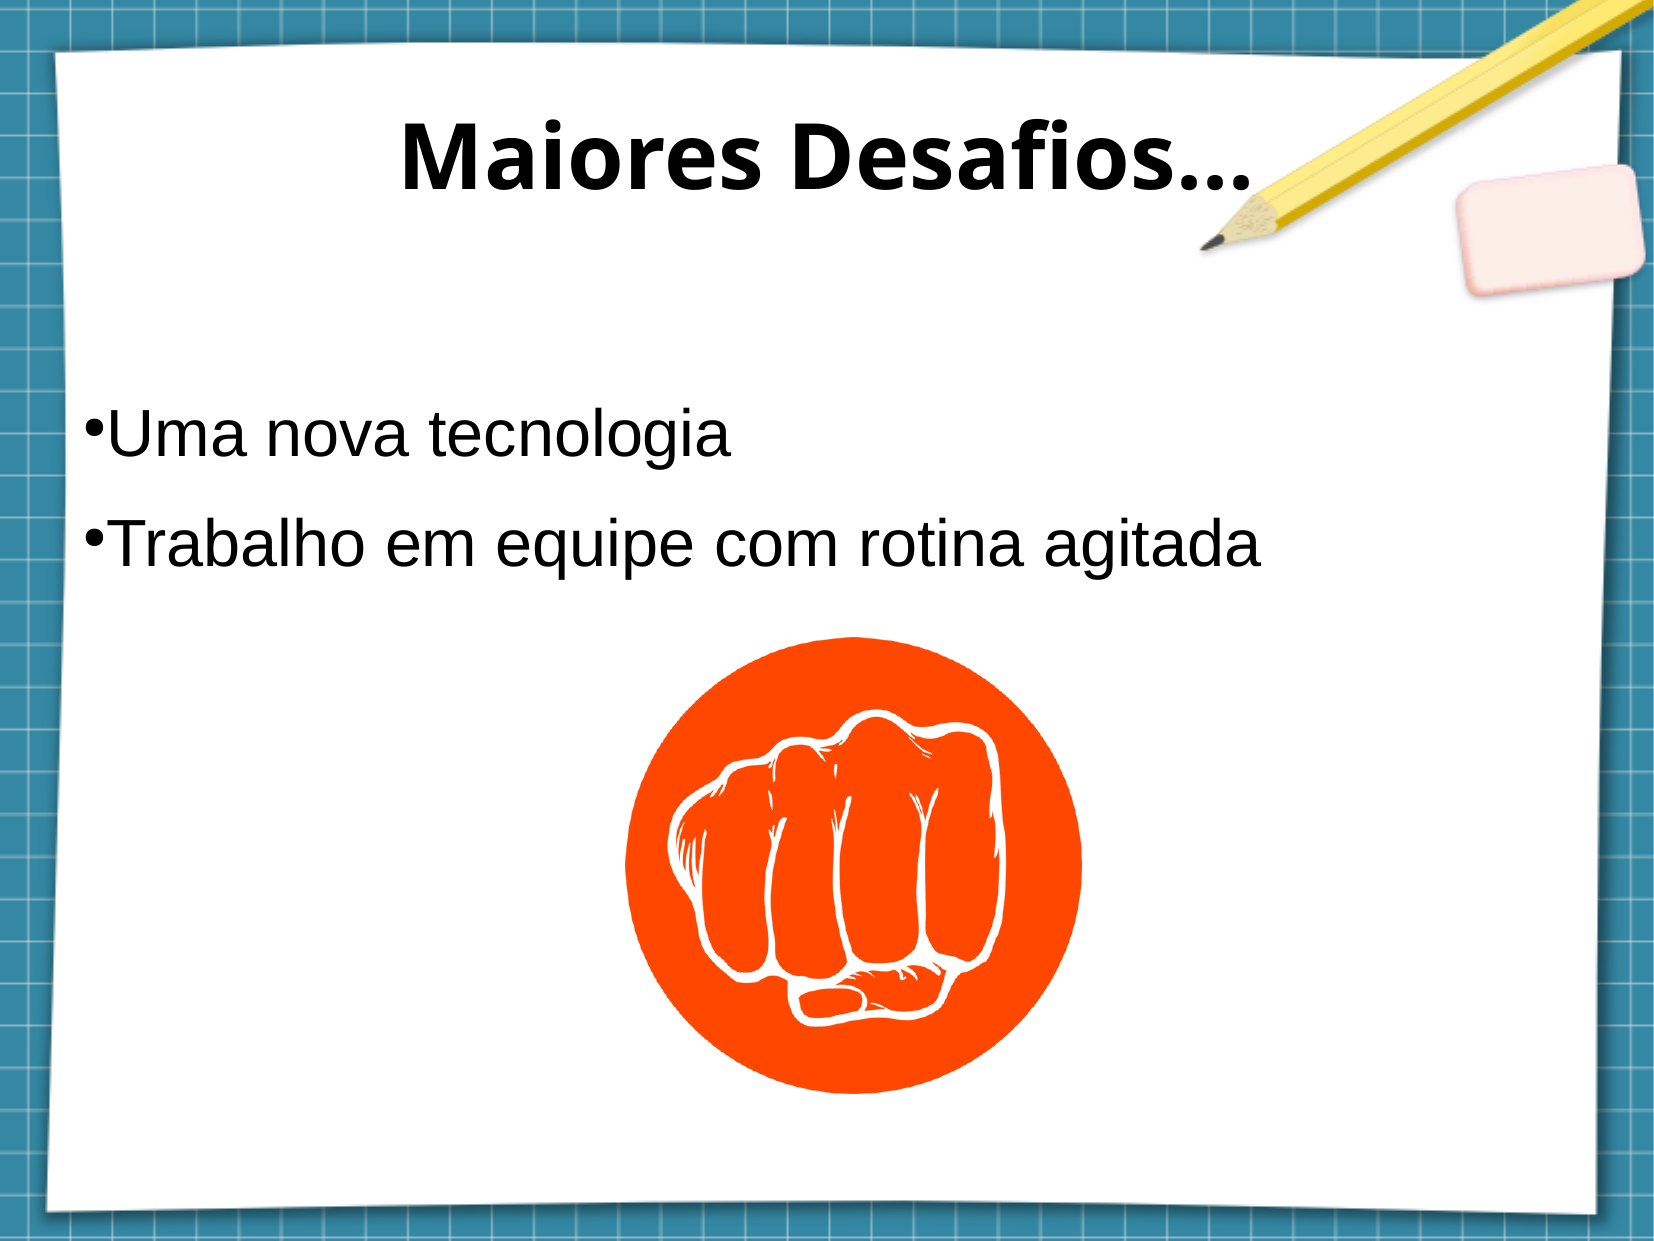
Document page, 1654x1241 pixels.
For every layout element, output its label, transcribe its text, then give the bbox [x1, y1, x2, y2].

title Maiores Desafios... [82, 49, 1571, 257]
list Uma nova tecnologia Trabalho em equipe com rotina agitada [82, 389, 1571, 1010]
picture [625, 637, 1082, 1094]
